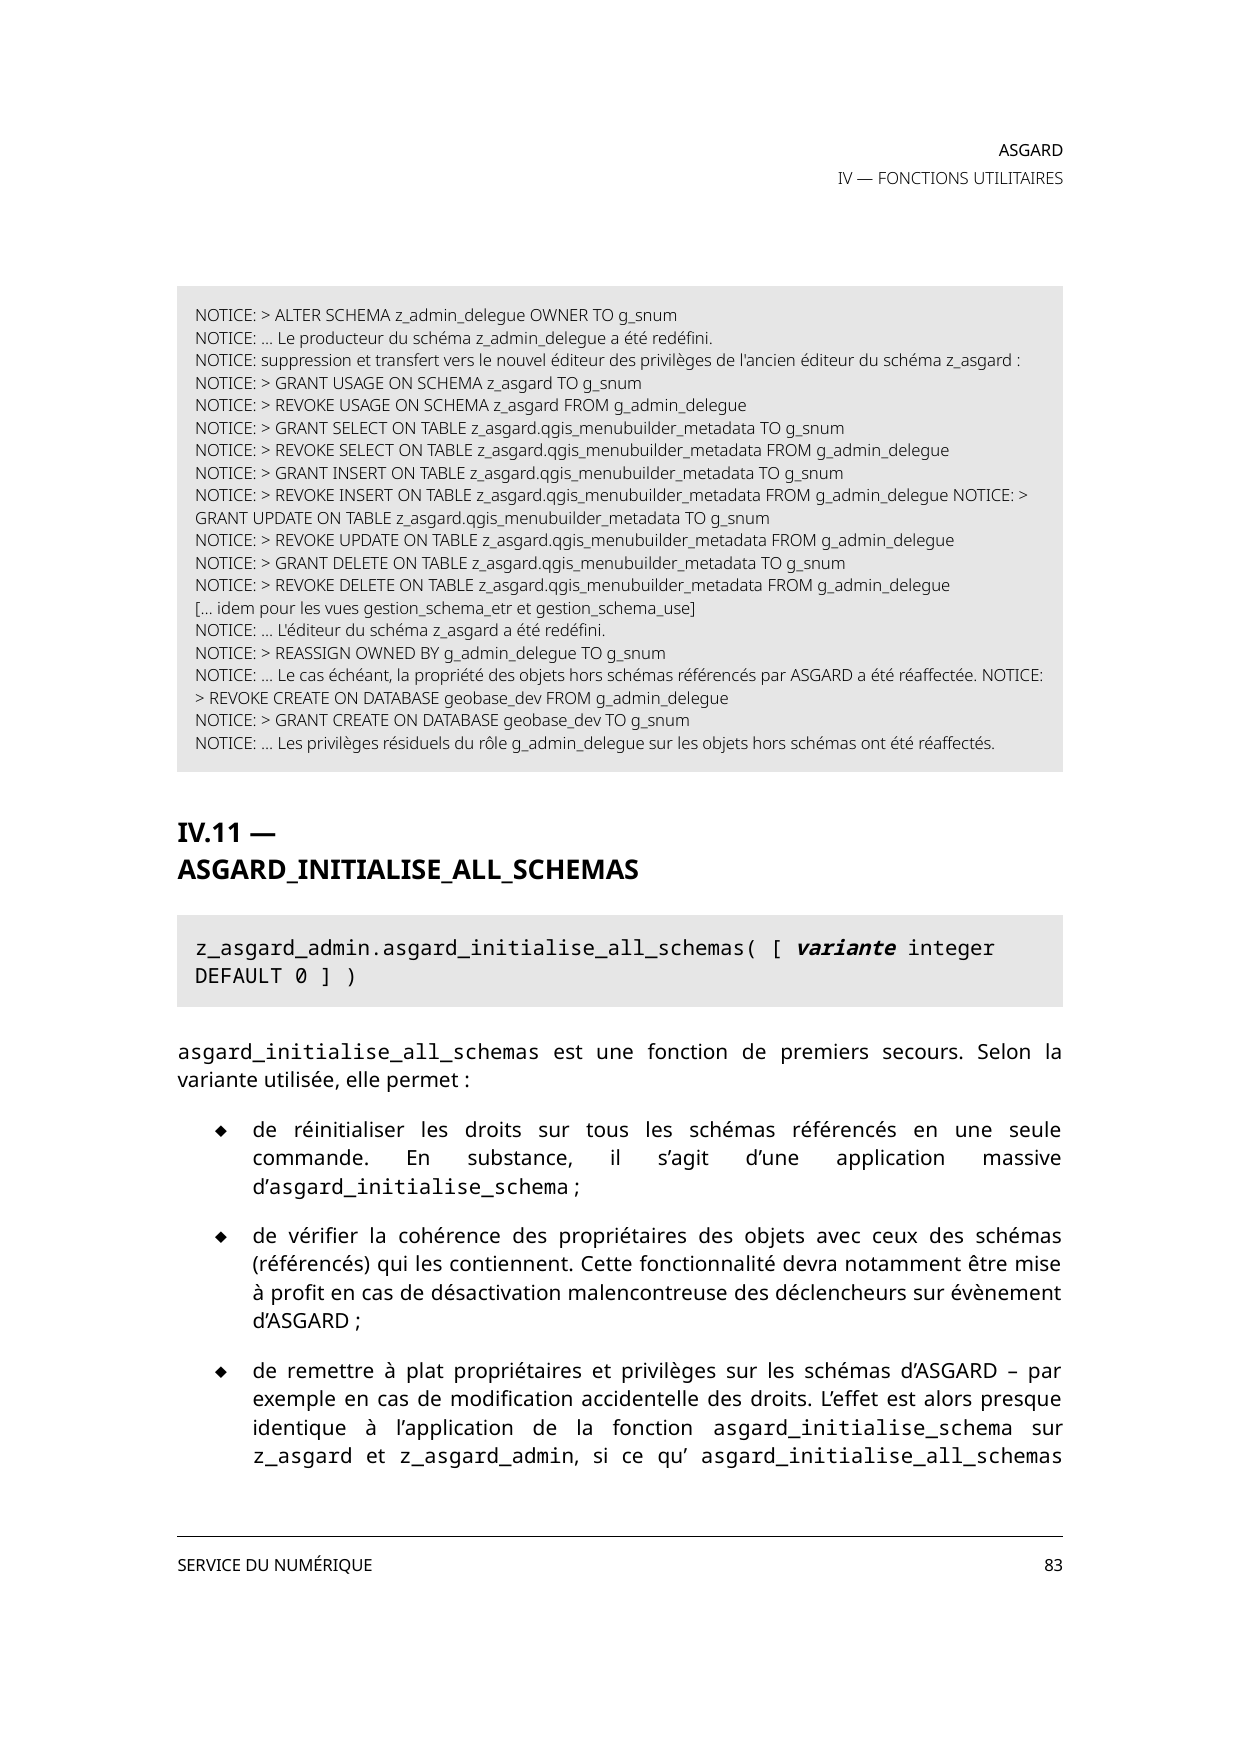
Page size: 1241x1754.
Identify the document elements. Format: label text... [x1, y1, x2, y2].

text NOTICE: > ALTER SCHEMA z_admin_delegue OWNER TO g_snum [177, 286, 1063, 327]
text NOTICE: > REASSIGN OWNED BY g_admin_delegue TO g_snum [177, 642, 1063, 664]
list de remettre à plat propriétaires et privilèges sur les schémas d’ASGARD – par exemple en cas de modification accidentelle des droits. L’effet est alors presque identique à l’application de la fonction asgard_initialise_schema sur z_asgard et z_asgard_admin, si ce qu’ asgard_initialise_all_schemas [215, 1356, 1063, 1470]
text NOTICE: > GRANT DELETE ON TABLE z_asgard.qgis_menubuilder_metadata TO g_snum [177, 552, 1063, 574]
text NOTICE: > GRANT SELECT ON TABLE z_asgard.qgis_menubuilder_metadata TO g_snum [177, 417, 1063, 439]
text NOTICE: > GRANT USAGE ON SCHEMA z_asgard TO g_snum [177, 372, 1063, 394]
text NOTICE: > REVOKE USAGE ON SCHEMA z_asgard FROM g_admin_delegue [177, 394, 1063, 417]
text z_asgard_admin.asgard_initialise_all_schemas( [ variante integer DEFAULT 0 ] ) [177, 915, 1063, 1007]
text [… idem pour les vues gestion_schema_etr et gestion_schema_use] [177, 597, 1063, 619]
text NOTICE: > REVOKE INSERT ON TABLE z_asgard.qgis_menubuilder_metadata FROM g_admin_delegue NOTICE: > GRANT UPDATE ON TABLE z_asgard.qgis_menubuilder_metadata TO g_snum [177, 484, 1063, 529]
text NOTICE: suppression et transfert vers le nouvel éditeur des privilèges de l'ancien éditeur du schéma z_asgard : [177, 349, 1063, 372]
list de vérifier la cohérence des propriétaires des objets avec ceux des schémas (référencés) qui les contiennent. Cette fonctionnalité devra notamment être mise à profit en cas de désactivation malencontreuse des déclencheurs sur évènement d’ASGARD ; [215, 1221, 1063, 1335]
text NOTICE: ... Le producteur du schéma z_admin_delegue a été redéfini. [177, 327, 1063, 349]
subtitle asgard_initialise_all_schemas [177, 808, 1063, 891]
text asgard_initialise_all_schemas est une fonction de premiers secours. Selon la variante utilisée, elle permet : [177, 1037, 1063, 1094]
text NOTICE: > REVOKE DELETE ON TABLE z_asgard.qgis_menubuilder_metadata FROM g_admin_delegue [177, 574, 1063, 597]
text NOTICE: > REVOKE SELECT ON TABLE z_asgard.qgis_menubuilder_metadata FROM g_admin_delegue [177, 439, 1063, 462]
text NOTICE: ... Les privilèges résiduels du rôle g_admin_delegue sur les objets hors schémas ont été réaffectés. [177, 732, 1063, 772]
list de réinitialiser les droits sur tous les schémas référencés en une seule commande. En substance, il s’agit d’une application massive d’asgard_initialise_schema ; [215, 1114, 1063, 1200]
text NOTICE: > GRANT CREATE ON DATABASE geobase_dev TO g_snum [177, 709, 1063, 732]
text NOTICE: ... Le cas échéant, la propriété des objets hors schémas référencés par ASGARD a été réaffectée. NOTICE: > REVOKE CREATE ON DATABASE geobase_dev FROM g_admin_delegue [177, 664, 1063, 709]
text NOTICE: > REVOKE UPDATE ON TABLE z_asgard.qgis_menubuilder_metadata FROM g_admin_delegue [177, 529, 1063, 552]
text NOTICE: > GRANT INSERT ON TABLE z_asgard.qgis_menubuilder_metadata TO g_snum [177, 462, 1063, 484]
text NOTICE: ... L'éditeur du schéma z_asgard a été redéfini. [177, 619, 1063, 642]
